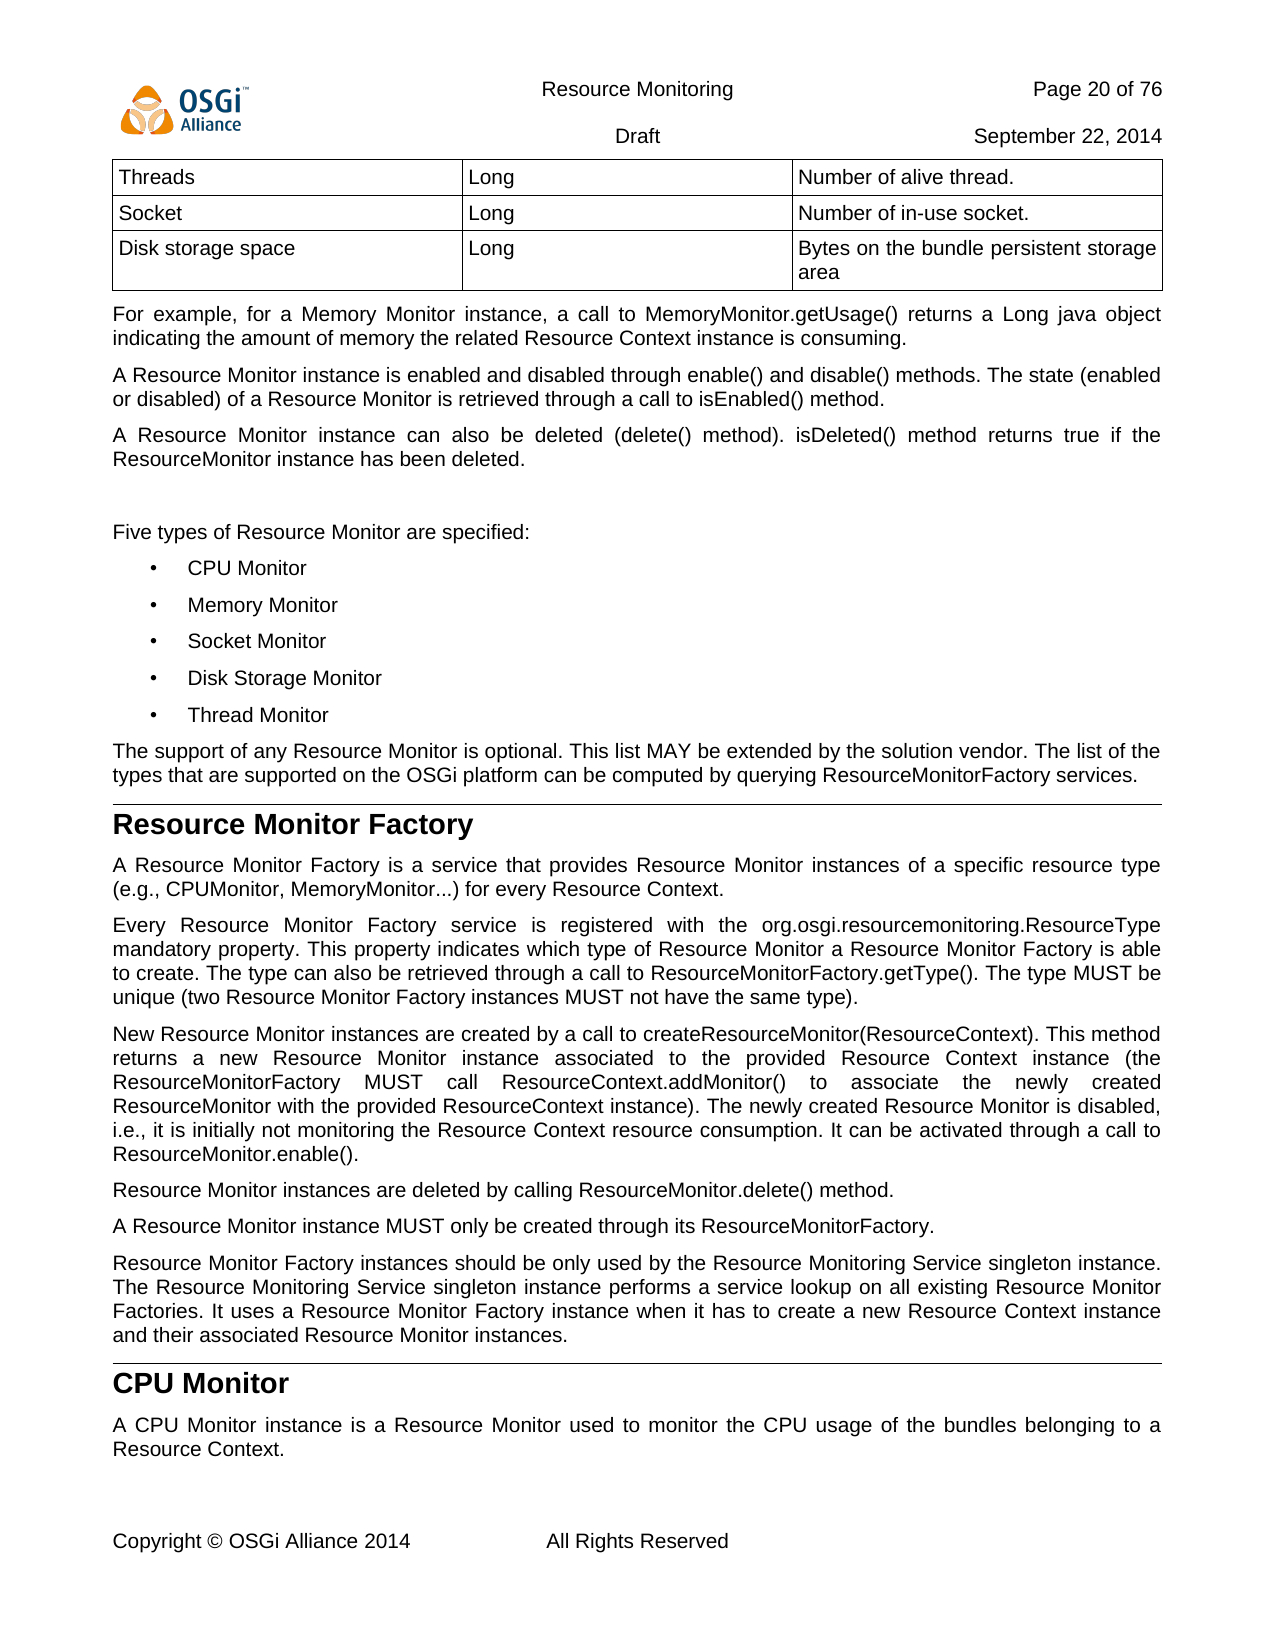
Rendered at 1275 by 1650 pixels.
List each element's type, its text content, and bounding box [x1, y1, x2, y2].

text For example, for a Memory Monitor instance, a call to MemoryMonitor.getUsage() returns a Long java object indicating the amount of memory the related Resource Context instance is consuming. [112, 302, 1162, 350]
text Resource Monitor instances are deleted by calling ResourceMonitor.delete() method. [112, 1178, 1162, 1202]
table_cell Number of alive thread. [793, 160, 1162, 194]
subtitle CPU Monitor [112, 1364, 1162, 1400]
text A Resource Monitor instance is enabled and disabled through enable() and disable() methods. The state (enabled or disabled) of a Resource Monitor is retrieved through a call to isEnabled() method. [112, 362, 1162, 410]
list Socket Monitor [150, 629, 1162, 653]
table_cell Long [463, 160, 792, 194]
table_cell Long [463, 231, 792, 289]
table_cell Disk storage space [113, 231, 462, 289]
text A CPU Monitor instance is a Resource Monitor used to monitor the CPU usage of the bundles belonging to a Resource Context. [112, 1412, 1162, 1460]
text A Resource Monitor instance can also be deleted (delete() method). isDeleted() method returns true if the ResourceMonitor instance has been deleted. [112, 423, 1162, 471]
subtitle Resource Monitor Factory [112, 805, 1162, 840]
list Memory Monitor [150, 593, 1162, 617]
text Every Resource Monitor Factory service is registered with the org.osgi.resourcemonitoring.ResourceType mandatory property. This property indicates which type of Resource Monitor a Resource Monitor Factory is able to create. The type can also be retrieved through a call to ResourceMonitorFactory.getType(). The type MUST be unique (two Resource Monitor Factory instances MUST not have the same type). [112, 913, 1162, 1009]
text A Resource Monitor instance MUST only be created through its ResourceMonitorFactory. [112, 1214, 1162, 1238]
picture [113, 78, 257, 142]
text The support of any Resource Monitor is optional. This list MAY be extended by the solution vendor. The list of the types that are supported on the OSGi platform can be computed by querying ResourceMonitorFactory services. [112, 739, 1162, 787]
list Thread Monitor [150, 702, 1162, 727]
text Five types of Resource Monitor are specified: [112, 520, 1162, 544]
list CPU Monitor [150, 556, 1162, 580]
text Resource Monitor Factory instances should be only used by the Resource Monitoring Service singleton instance. The Resource Monitoring Service singleton instance performs a service lookup on all existing Resource Monitor Factories. It uses a Resource Monitor Factory instance when it has to create a new Resource Context instance and their associated Resource Monitor instances. [112, 1251, 1162, 1347]
table_cell Socket [113, 196, 462, 230]
table_cell Bytes on the bundle persistent storage area [793, 231, 1162, 289]
table_cell Threads [113, 160, 462, 194]
table_cell Long [463, 196, 792, 230]
table_cell Number of in-use socket. [793, 196, 1162, 230]
list Disk Storage Monitor [150, 666, 1162, 690]
text A Resource Monitor Factory is a service that provides Resource Monitor instances of a specific resource type (e.g., CPUMonitor, MemoryMonitor...) for every Resource Context. [112, 853, 1162, 901]
text New Resource Monitor instances are created by a call to createResourceMonitor(ResourceContext). This method returns a new Resource Monitor instance associated to the provided Resource Context instance (the ResourceMonitorFactory MUST call ResourceContext.addMonitor() to associate the newly created ResourceMonitor with the provided ResourceContext instance). The newly created Resource Monitor is disabled, i.e., it is initially not monitoring the Resource Context resource consumption. It can be activated through a call to ResourceMonitor.enable(). [112, 1022, 1162, 1165]
